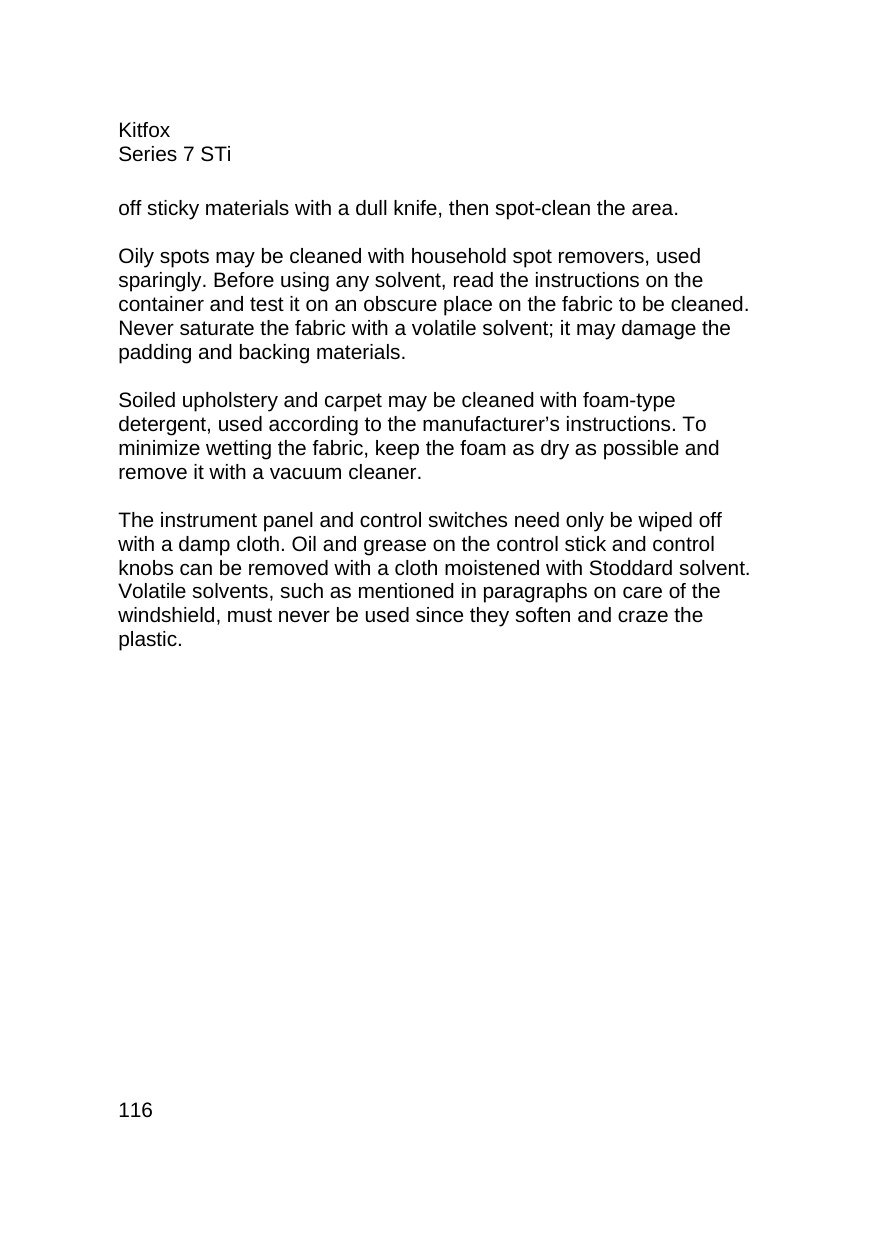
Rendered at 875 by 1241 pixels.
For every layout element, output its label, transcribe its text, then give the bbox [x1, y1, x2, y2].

text off sticky materials with a dull knife, then spot-clean the area. [118, 196, 756, 220]
text Oily spots may be cleaned with household spot removers, used sparingly. Before using any solvent, read the instructions on the container and test it on an obscure place on the fabric to be cleaned. Never saturate the fabric with a volatile solvent; it may damage the padding and backing materials. [118, 244, 756, 364]
text Soiled upholstery and carpet may be cleaned with foam-type detergent, used according to the manufacturer’s instructions. To minimize wetting the fabric, keep the foam as dry as possible and [118, 388, 756, 459]
text remove it with a vacuum cleaner. [118, 459, 756, 483]
text The instrument panel and control switches need only be wiped off with a damp cloth. Oil and grease on the control stick and control knobs can be removed with a cloth moistened with Stoddard solvent. Volatile solvents, such as mentioned in paragraphs on care of the windshield, must never be used since they soften and craze the plastic. [118, 507, 756, 651]
